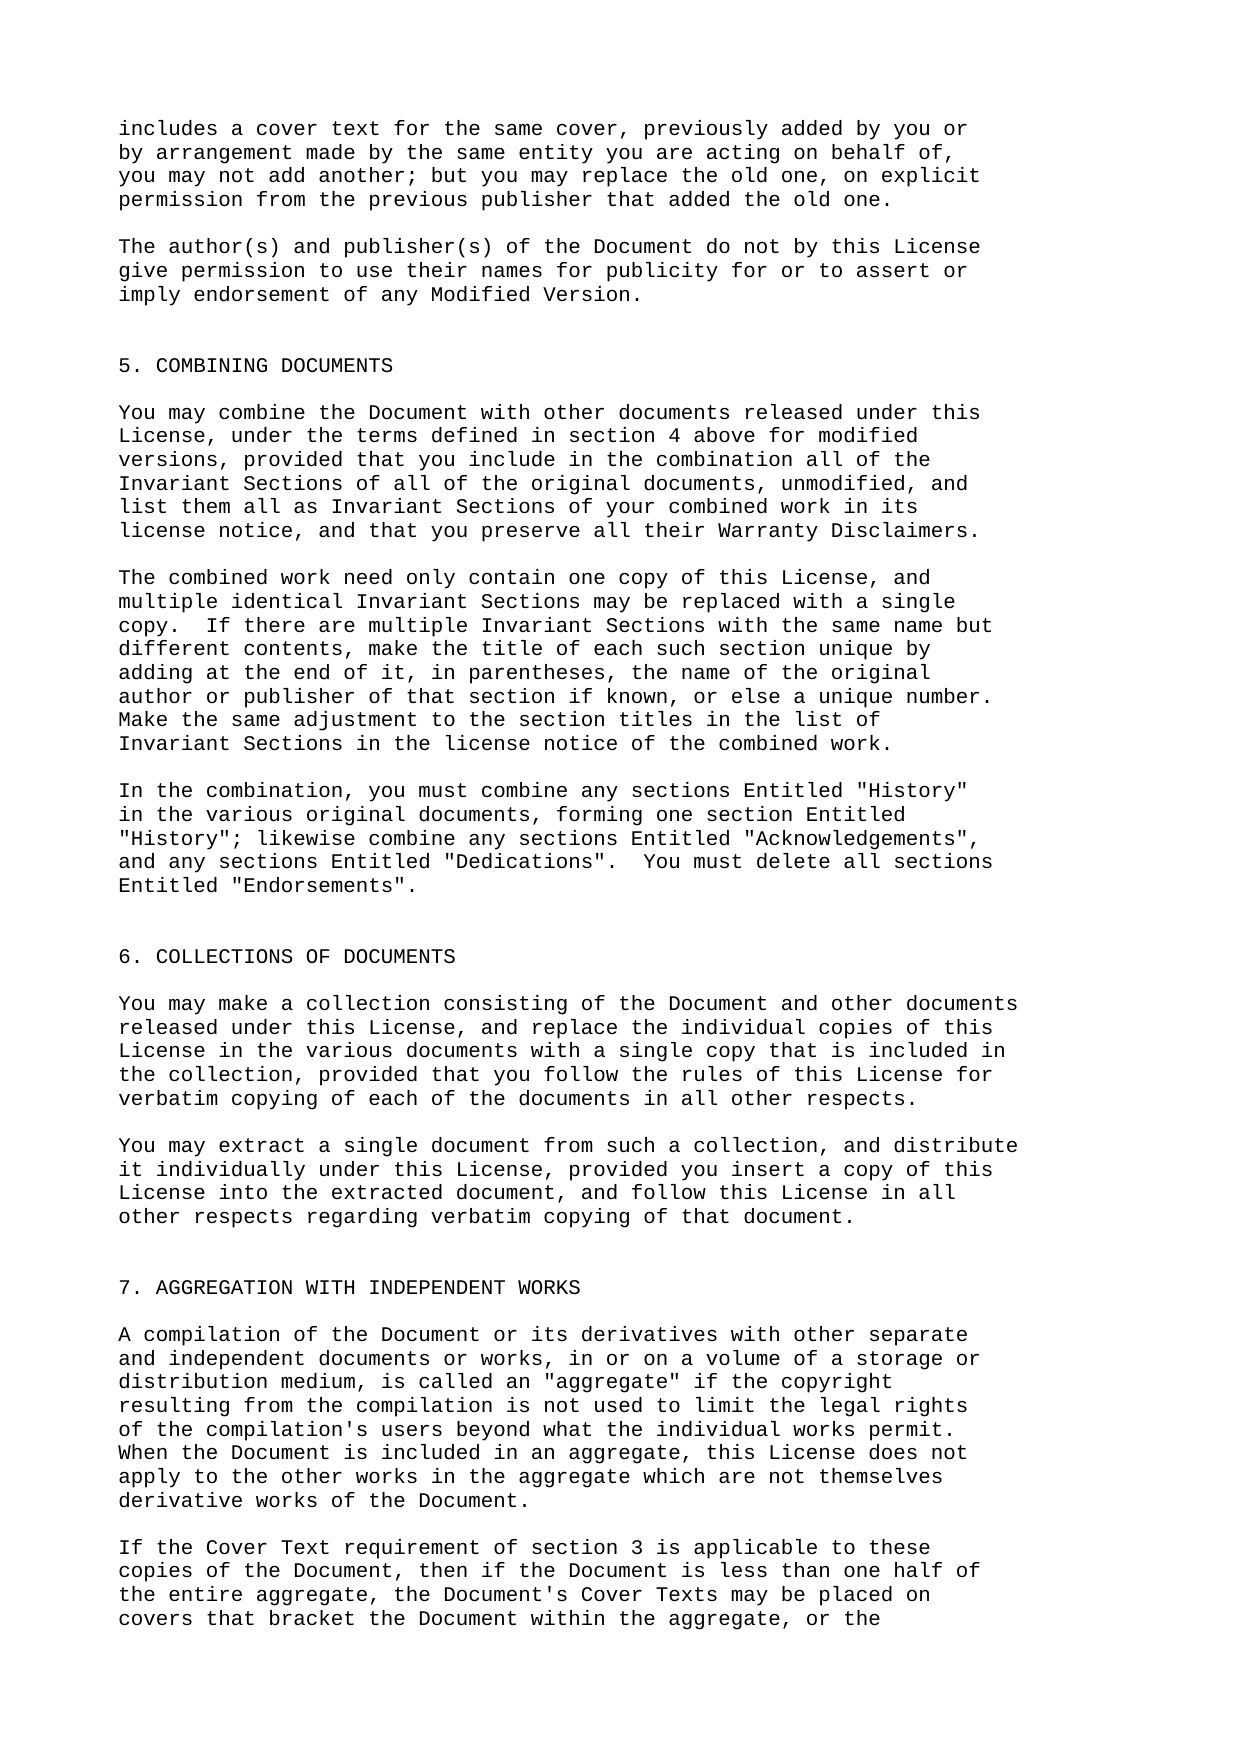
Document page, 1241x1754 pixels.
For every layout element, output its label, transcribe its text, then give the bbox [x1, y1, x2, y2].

text License into the extracted document, and follow this License in all [118, 1182, 1122, 1206]
text versions, provided that you include in the combination all of the [118, 449, 1122, 473]
text it individually under this License, provided you insert a copy of this [118, 1158, 1122, 1182]
text covers that bracket the Document within the aggregate, or the [118, 1608, 1122, 1631]
text 5. COMBINING DOCUMENTS [118, 354, 1122, 378]
text verbatim copying of each of the documents in all other respects. [118, 1088, 1122, 1111]
text the entire aggregate, the Document's Cover Texts may be placed on [118, 1584, 1122, 1608]
text A compilation of the Document or its derivatives with other separate [118, 1324, 1122, 1348]
text license notice, and that you preserve all their Warranty Disclaimers. [118, 520, 1122, 544]
text by arrangement made by the same entity you are acting on behalf of, [118, 142, 1122, 165]
text If the Cover Text requirement of section 3 is applicable to these [118, 1537, 1122, 1561]
text 7. AGGREGATION WITH INDEPENDENT WORKS [118, 1277, 1122, 1300]
text The author(s) and publisher(s) of the Document do not by this License [118, 236, 1122, 260]
text other respects regarding verbatim copying of that document. [118, 1206, 1122, 1229]
text License in the various documents with a single copy that is included in [118, 1040, 1122, 1064]
text In the combination, you must combine any sections Entitled "History" [118, 780, 1122, 804]
text You may make a collection consisting of the Document and other documents [118, 993, 1122, 1017]
text in the various original documents, forming one section Entitled [118, 804, 1122, 827]
text and independent documents or works, in or on a volume of a storage or [118, 1348, 1122, 1371]
text and any sections Entitled "Dedications". You must delete all sections [118, 851, 1122, 875]
text "History"; likewise combine any sections Entitled "Acknowledgements", [118, 827, 1122, 851]
text You may combine the Document with other documents released under this [118, 402, 1122, 426]
text different contents, make the title of each such section unique by [118, 638, 1122, 662]
text resulting from the compilation is not used to limit the legal rights [118, 1395, 1122, 1419]
text adding at the end of it, in parentheses, the name of the original [118, 662, 1122, 686]
text author or publisher of that section if known, or else a unique number. [118, 686, 1122, 709]
text released under this License, and replace the individual copies of this [118, 1017, 1122, 1040]
text derivative works of the Document. [118, 1489, 1122, 1513]
text distribution medium, is called an "aggregate" if the copyright [118, 1371, 1122, 1395]
text the collection, provided that you follow the rules of this License for [118, 1064, 1122, 1088]
text License, under the terms defined in section 4 above for modified [118, 426, 1122, 449]
text of the compilation's users beyond what the individual works permit. [118, 1419, 1122, 1442]
text Make the same adjustment to the section titles in the list of [118, 709, 1122, 733]
text you may not add another; but you may replace the old one, on explicit [118, 165, 1122, 189]
text imply endorsement of any Modified Version. [118, 284, 1122, 307]
text The combined work need only contain one copy of this License, and [118, 567, 1122, 591]
text apply to the other works in the aggregate which are not themselves [118, 1466, 1122, 1489]
text Invariant Sections of all of the original documents, unmodified, and [118, 473, 1122, 496]
text Invariant Sections in the license notice of the combined work. [118, 733, 1122, 757]
text 6. COLLECTIONS OF DOCUMENTS [118, 946, 1122, 969]
text list them all as Invariant Sections of your combined work in its [118, 496, 1122, 520]
text You may extract a single document from such a collection, and distribute [118, 1135, 1122, 1158]
text copies of the Document, then if the Document is less than one half of [118, 1561, 1122, 1584]
text Entitled "Endorsements". [118, 875, 1122, 898]
text includes a cover text for the same cover, previously added by you or [118, 118, 1122, 142]
text When the Document is included in an aggregate, this License does not [118, 1442, 1122, 1466]
text give permission to use their names for publicity for or to assert or [118, 260, 1122, 284]
text copy. If there are multiple Invariant Sections with the same name but [118, 615, 1122, 638]
text permission from the previous publisher that added the old one. [118, 189, 1122, 213]
text multiple identical Invariant Sections may be replaced with a single [118, 591, 1122, 615]
